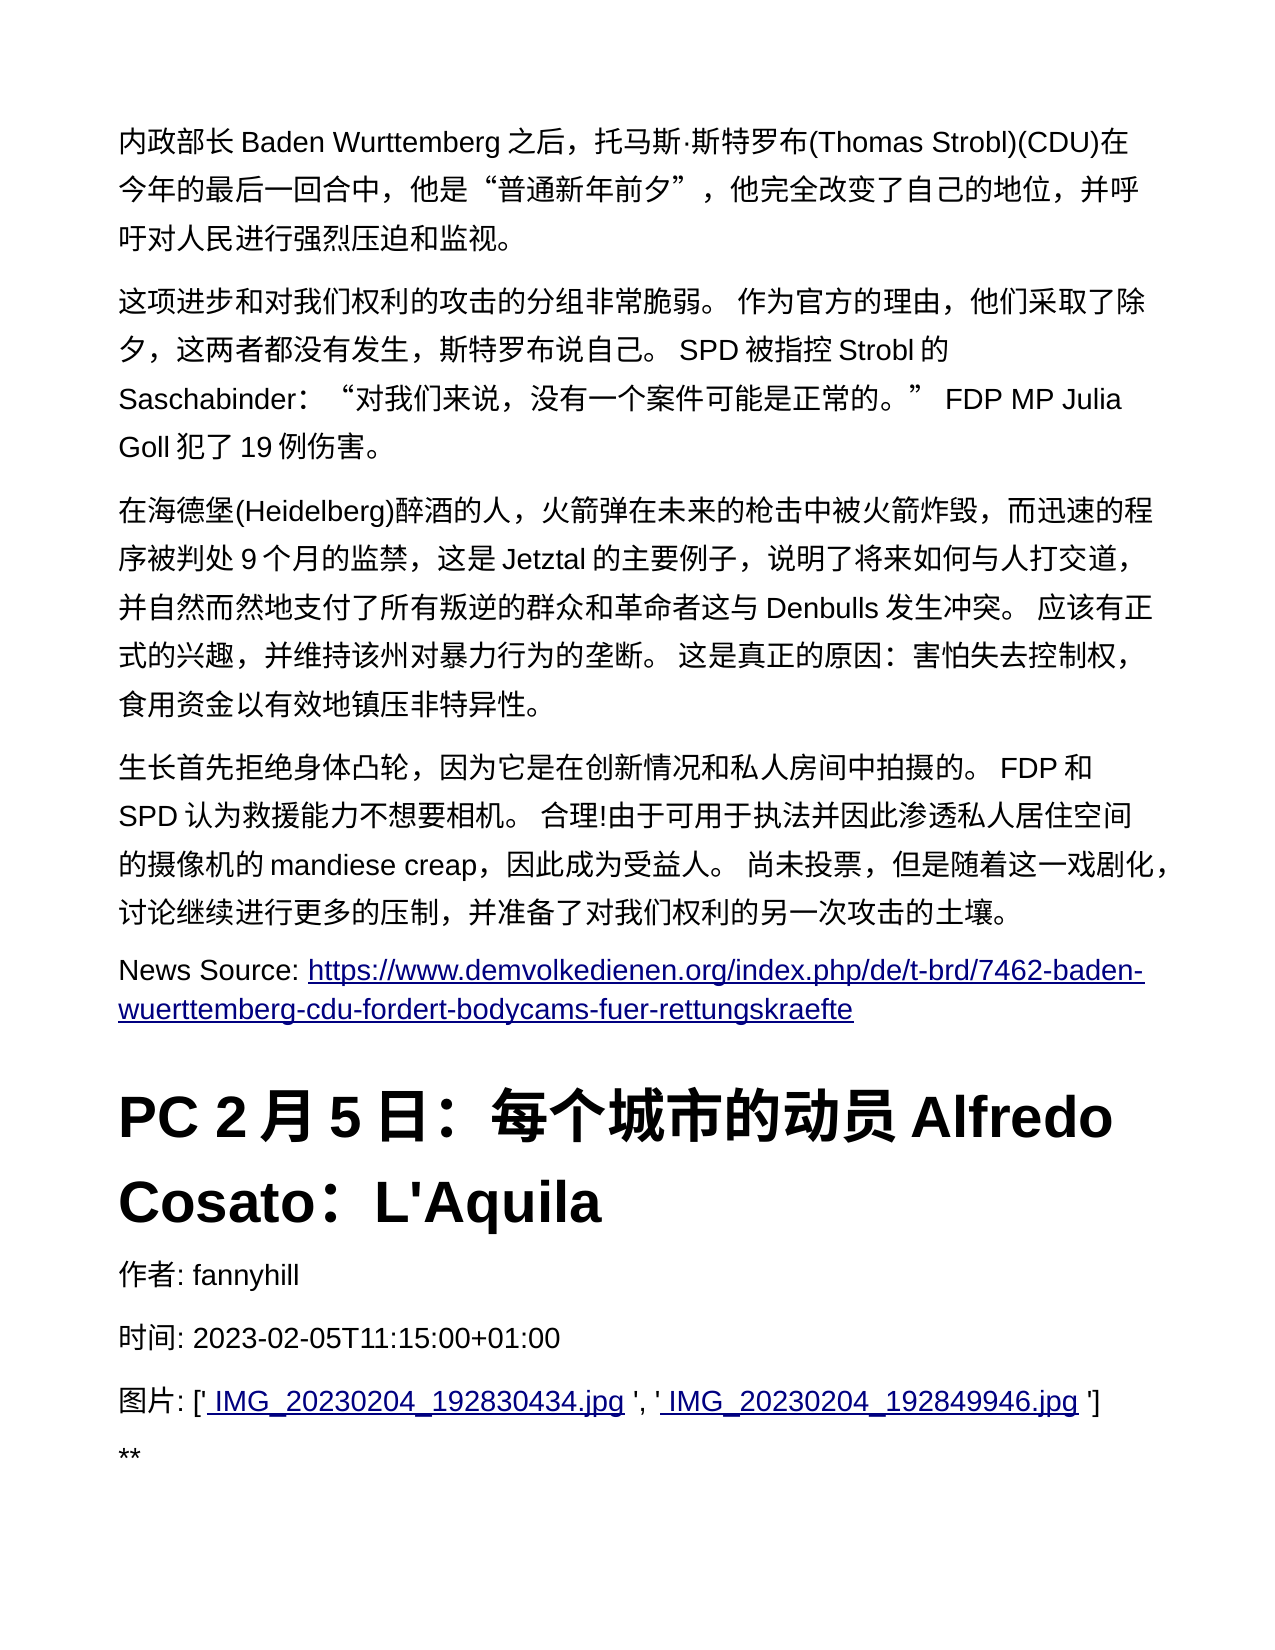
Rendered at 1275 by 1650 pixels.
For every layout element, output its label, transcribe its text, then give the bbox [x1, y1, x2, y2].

text 作者: fannyhill [118, 1251, 1157, 1293]
text 生长首先拒绝身体凸轮，因为它是在创新情况和私人房间中拍摄的。 FDP和SPD认为救援能力不想要相机。 合理!由于可用于执法并因此渗透私人居住空间的摄像机的mandiese creap，因此成为受益人。 尚未投票，但是随着这一戏剧化，讨论继续进行更多的压制，并准备了对我们权利的另一次攻击的土壤。 [118, 744, 1157, 932]
text 这项进步和对我们权利的攻击的分组非常脆弱。 作为官方的理由，他们采取了除夕，这两者都没有发生，斯特罗布说自己。 SPD被指控Strobl的Saschabinder：“对我们来说，没有一个案件可能是正常的。” FDP MP Julia Goll犯了19例伤害。 [118, 278, 1157, 466]
text 内政部长Baden Wurttemberg之后，托马斯·斯特罗布(Thomas Strobl)(CDU)在今年的最后一回合中，他是“普通新年前夕”，他完全改变了自己的地位，并呼吁对人民进行强烈压迫和监视。 [118, 118, 1157, 257]
text 图片: [' IMG_20230204_192830434.jpg ', ' IMG_20230204_192849946.jpg '] [118, 1377, 1157, 1420]
text ** [118, 1441, 1157, 1474]
subtitle PC 2月5日：每个城市的动员Alfredo Cosato：L'Aquila [118, 1070, 1157, 1239]
text 在海德堡(Heidelberg)醉酒的人，火箭弹在未来的枪击中被火箭炸毁，而迅速的程序被判处9个月的监禁，这是Jetztal的主要例子，说明了将来如何与人打交道，并自然而然地支付了所有叛逆的群众和革命者这与Denbulls发生冲突。 应该有正式的兴趣，并维持该州对暴力行为的垄断。 这是真正的原因：害怕失去控制权，食用资金以有效地镇压非特异性。 [118, 487, 1157, 723]
text 时间: 2023-02-05T11:15:00+01:00 [118, 1314, 1157, 1357]
text News Source: https://www.demvolkedienen.org/index.php/de/t-brd/7462-baden-wuerttemberg-cdu-fordert-bodycams-fuer-rettungskraefte [118, 953, 1157, 1025]
